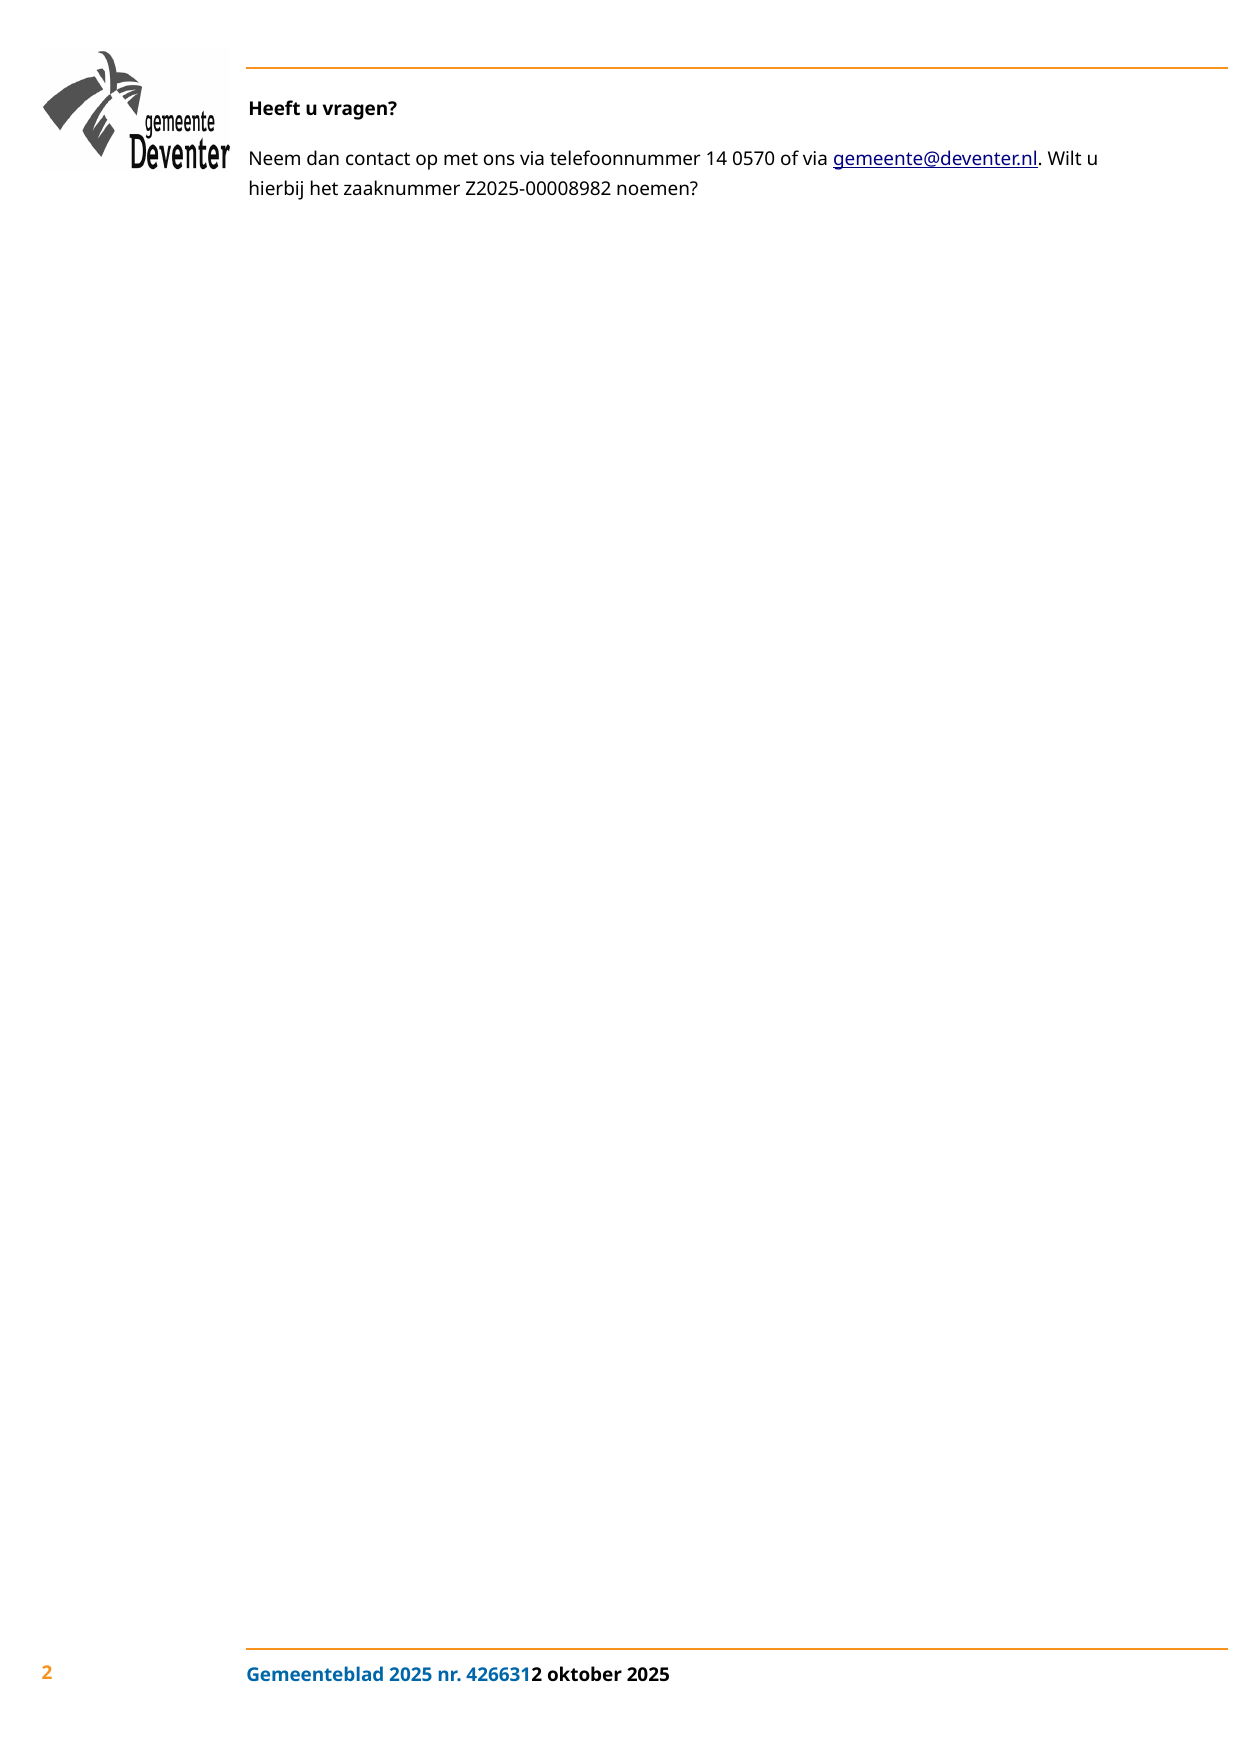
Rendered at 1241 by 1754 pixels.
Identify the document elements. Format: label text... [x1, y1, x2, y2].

text Heeft u vragen? [248, 95, 1152, 121]
text Neem dan contact op met ons via telefoonnummer 14 0570 of via gemeente@deventer.nl. Wilt u hierbij het zaaknummer Z2025-00008982 noemen? [248, 145, 1152, 201]
picture [41, 47, 231, 172]
